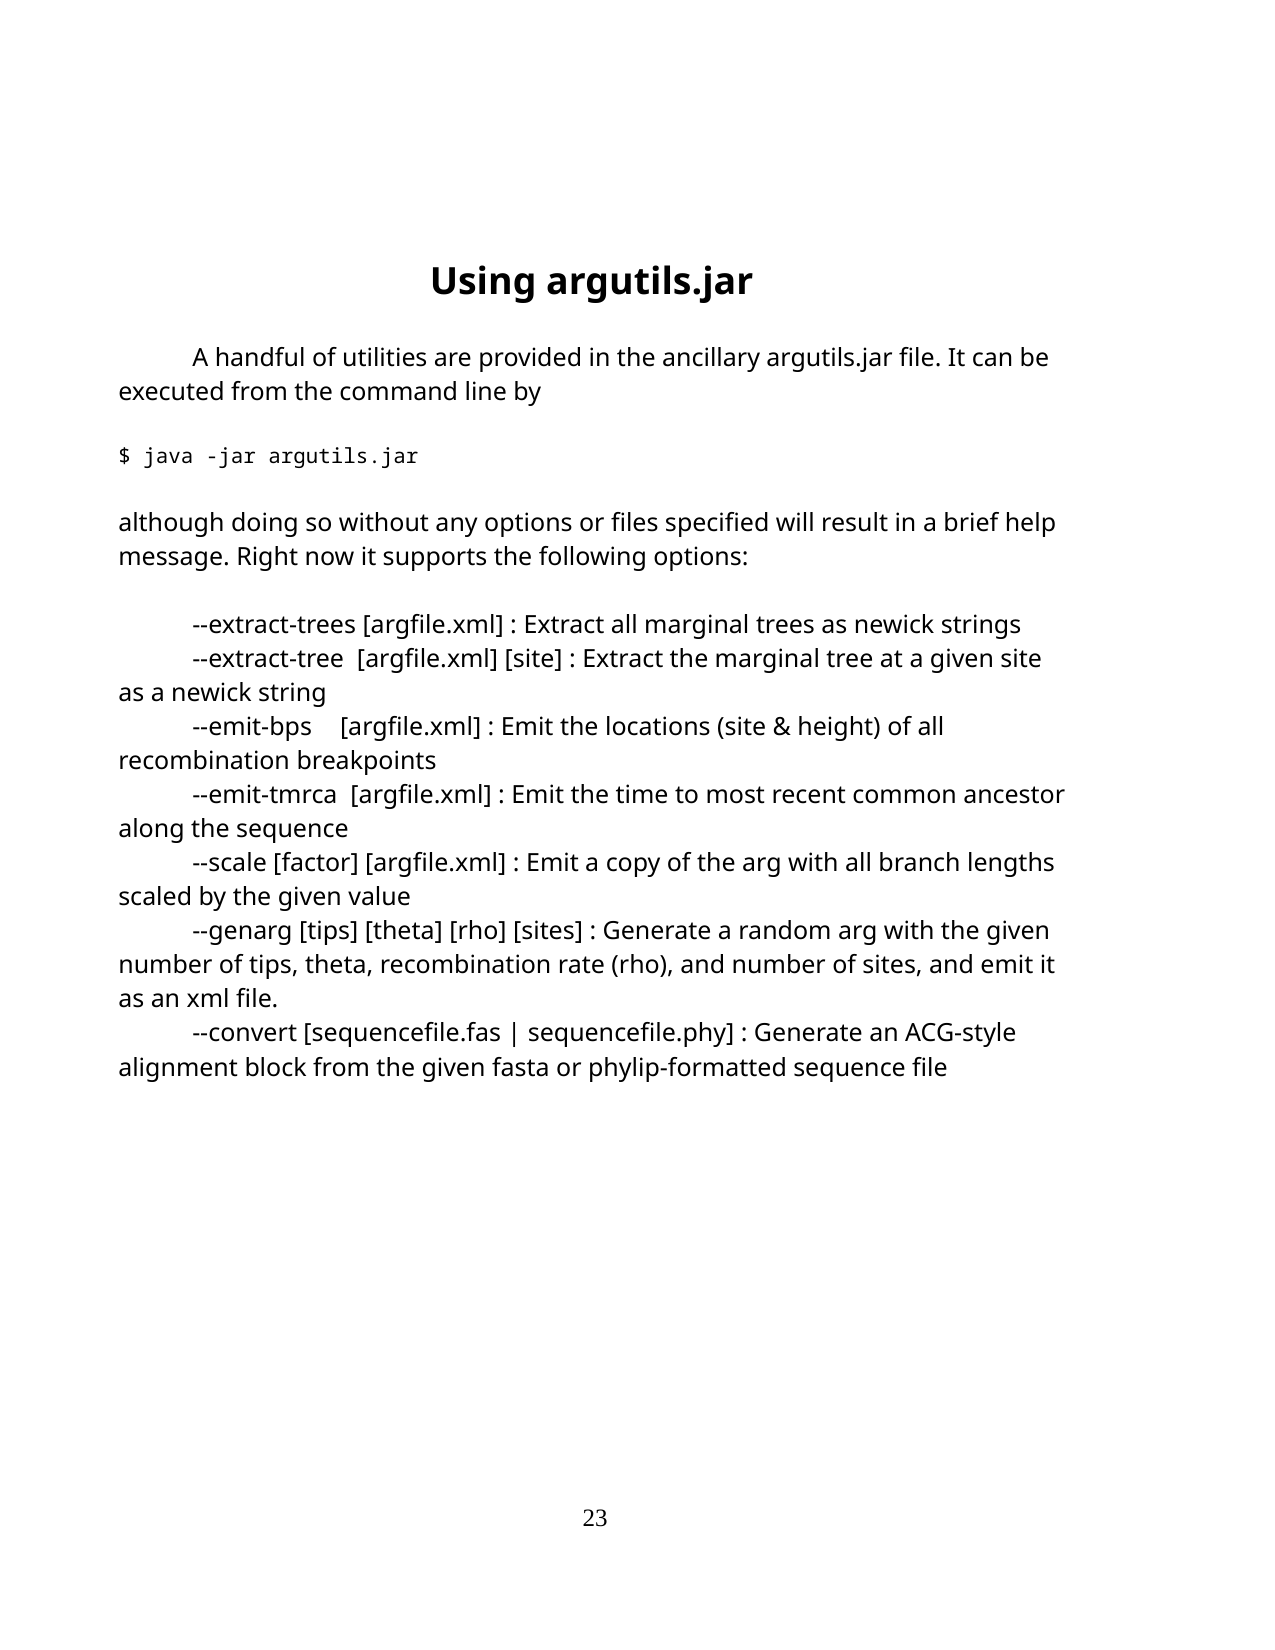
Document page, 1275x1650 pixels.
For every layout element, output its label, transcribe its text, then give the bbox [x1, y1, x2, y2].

text $ java -jar argutils.jar [118, 442, 1071, 470]
text --genarg [tips] [theta] [rho] [sites] : Generate a random arg with the given number of tips, theta, recombination rate (rho), and number of sites, and emit it as an xml file. [118, 913, 1071, 1015]
text --extract-tree [argfile.xml] [site] : Extract the marginal tree at a given site as a newick string [118, 640, 1071, 708]
text although doing so without any options or files specified will result in a brief help message. Right now it supports the following options: [118, 504, 1071, 572]
text Using argutils.jar [118, 254, 1071, 305]
text A handful of utilities are provided in the ancillary argutils.jar file. It can be executed from the command line by [118, 339, 1071, 408]
text --scale [factor] [argfile.xml] : Emit a copy of the arg with all branch lengths scaled by the given value [118, 845, 1071, 913]
text --emit-tmrca [argfile.xml] : Emit the time to most recent common ancestor along the sequence [118, 777, 1071, 845]
text --convert [sequencefile.fas | sequencefile.phy] : Generate an ACG-style alignment block from the given fasta or phylip-formatted sequence file [118, 1015, 1071, 1083]
text --emit-bps [argfile.xml] : Emit the locations (site & height) of all recombination breakpoints [118, 708, 1071, 777]
text --extract-trees [argfile.xml] : Extract all marginal trees as newick strings [118, 606, 1071, 640]
